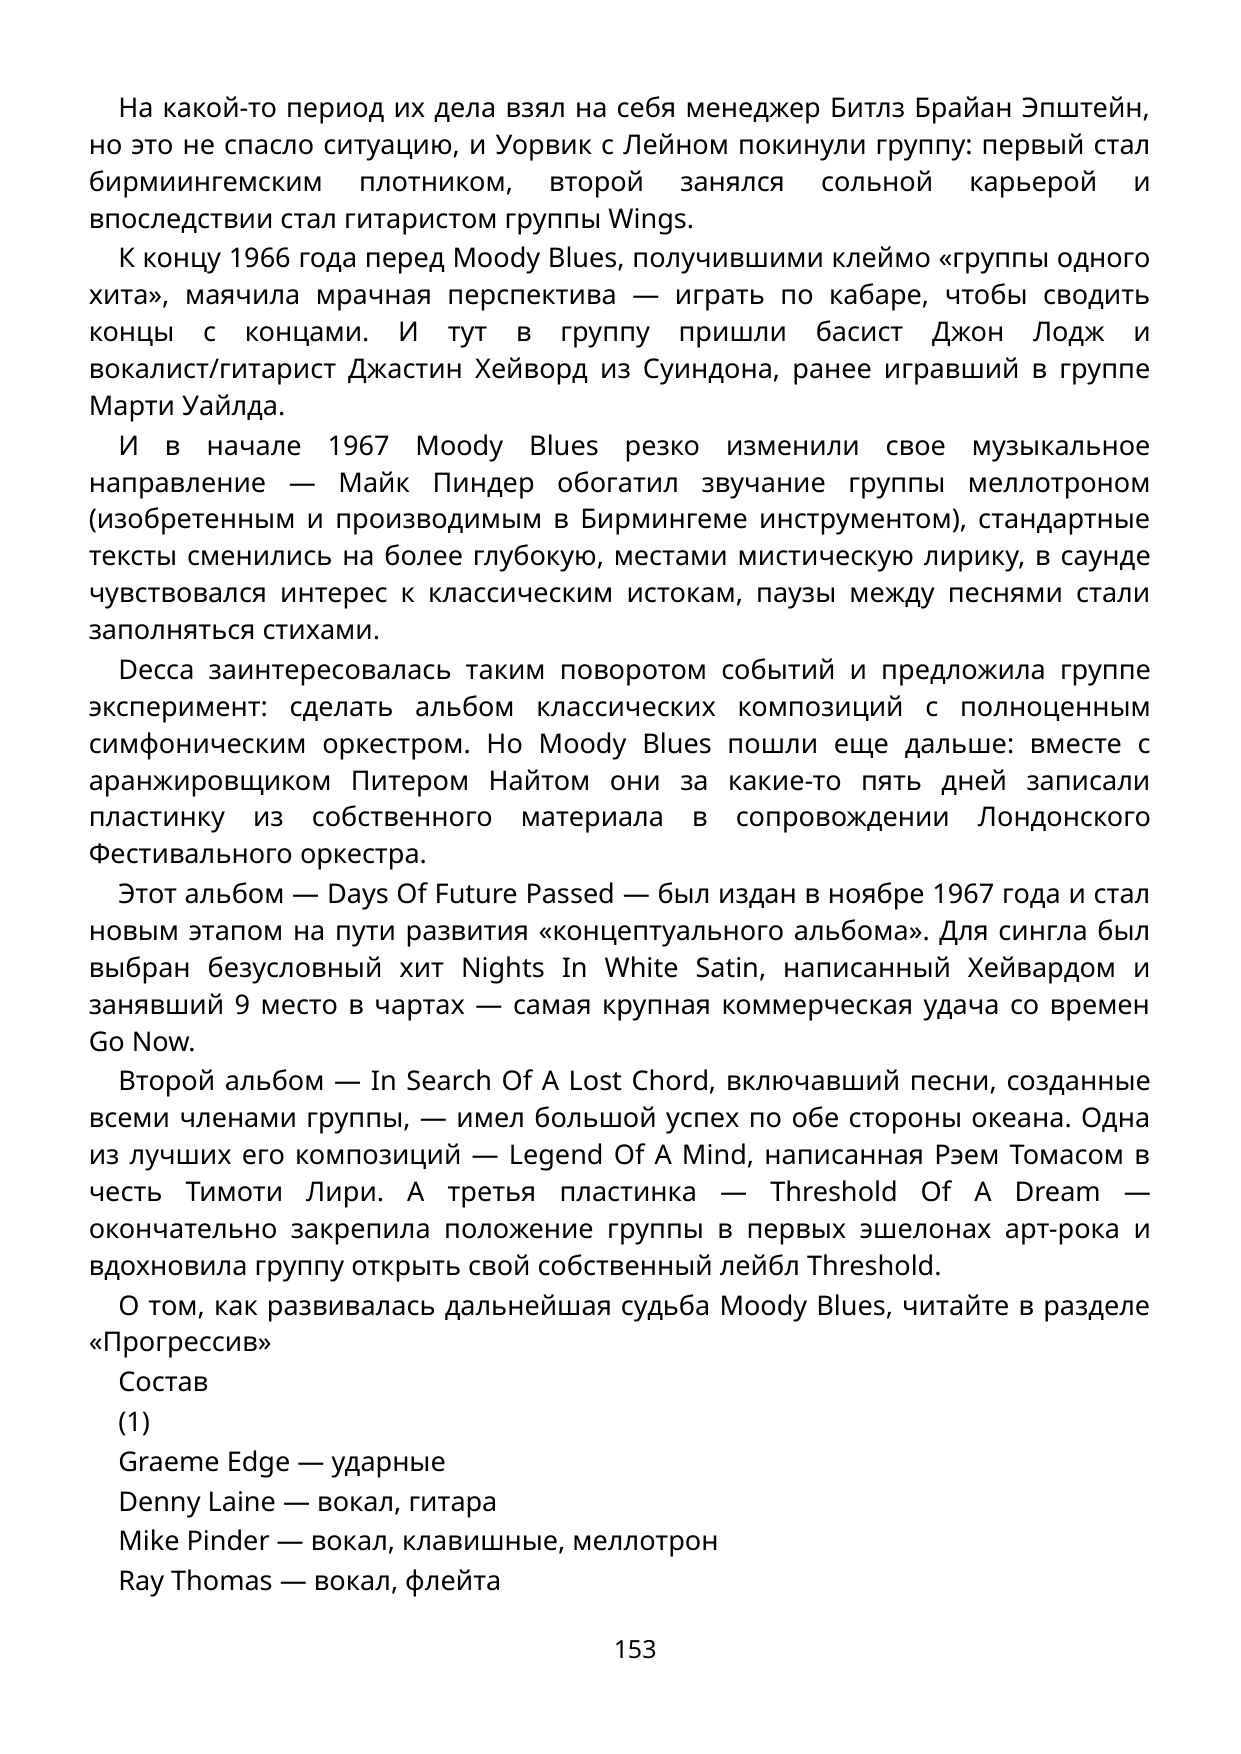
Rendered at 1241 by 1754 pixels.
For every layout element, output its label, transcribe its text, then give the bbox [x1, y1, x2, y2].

text Graeme Edge — ударные [88, 1442, 1152, 1479]
text Состав [88, 1363, 1152, 1399]
text И в начале 1967 Moody Blues резко изменили свое музыкальное направление — Майк Пиндер обогатил звучание группы меллотроном (изобретенным и производимым в Бирмингеме инструментом), стандартные тексты сменились на более глубокую, местами мистическую лирику, в саунде чувствовался интерес к классическим истокам, паузы между песнями стали заполняться стихами. [88, 426, 1152, 647]
text Ray Thomas — вокал, флейта [88, 1562, 1152, 1598]
text На какой-то период их дела взял на себя менеджер Битлз Брайан Эпштейн, но это не спасло ситуацию, и Уорвик с Лейном покинули группу: первый стал бирмиингемским плотником, второй занялся сольной карьерой и впоследствии стал гитаристом группы Wings. [88, 88, 1152, 236]
text (1) [88, 1402, 1152, 1439]
text Denny Laine — вокал, гитара [88, 1482, 1152, 1519]
text Mike Pinder — вокал, клавишные, меллотрон [88, 1522, 1152, 1559]
text К концу 1966 года перед Moody Blues, получившими клеймо «группы одного хита», маячила мрачная перспектива — играть по кабаре, чтобы сводить концы с концами. И тут в группу пришли басист Джон Лодж и вокалист/гитарист Джастин Хейворд из Суиндона, ранее игравший в группе Марти Уайлда. [88, 239, 1152, 423]
text Decca заинтересовалась таким поворотом событий и предложила группе эксперимент: сделать альбом классических композиций с полноценным симфоническим оркестром. Но Moody Blues пошли еще дальше: вместе с аранжировщиком Питером Найтом они за какие-то пять дней записали пластинку из собственного материала в сопровождении Лондонского Фестивального оркестра. [88, 650, 1152, 872]
text О том, как развивалась дальнейшая судьба Moody Blues, читайте в разделе «Прогрессив» [88, 1286, 1152, 1360]
text Этот альбом — Days Of Future Passed — был издан в ноябре 1967 года и стал новым этапом на пути развития «концептуального альбома». Для сингла был выбран безусловный хит Nights In White Satin, написанный Хейвардом и занявший 9 место в чартах — самая крупная коммерческая удача со времен Go Now. [88, 874, 1152, 1059]
text Второй альбом — In Search Of A Lost Chord, включавший песни, созданные всеми членами группы, — имел большой успех по обе стороны океана. Одна из лучших его композиций — Legend Of A Mind, написанная Рэем Томасом в честь Тимоти Лири. А третья пластинка — Threshold Of A Dream — окончательно закрепила положение группы в первых эшелонах арт-рока и вдохновила группу открыть свой собственный лейбл Threshold. [88, 1062, 1152, 1283]
